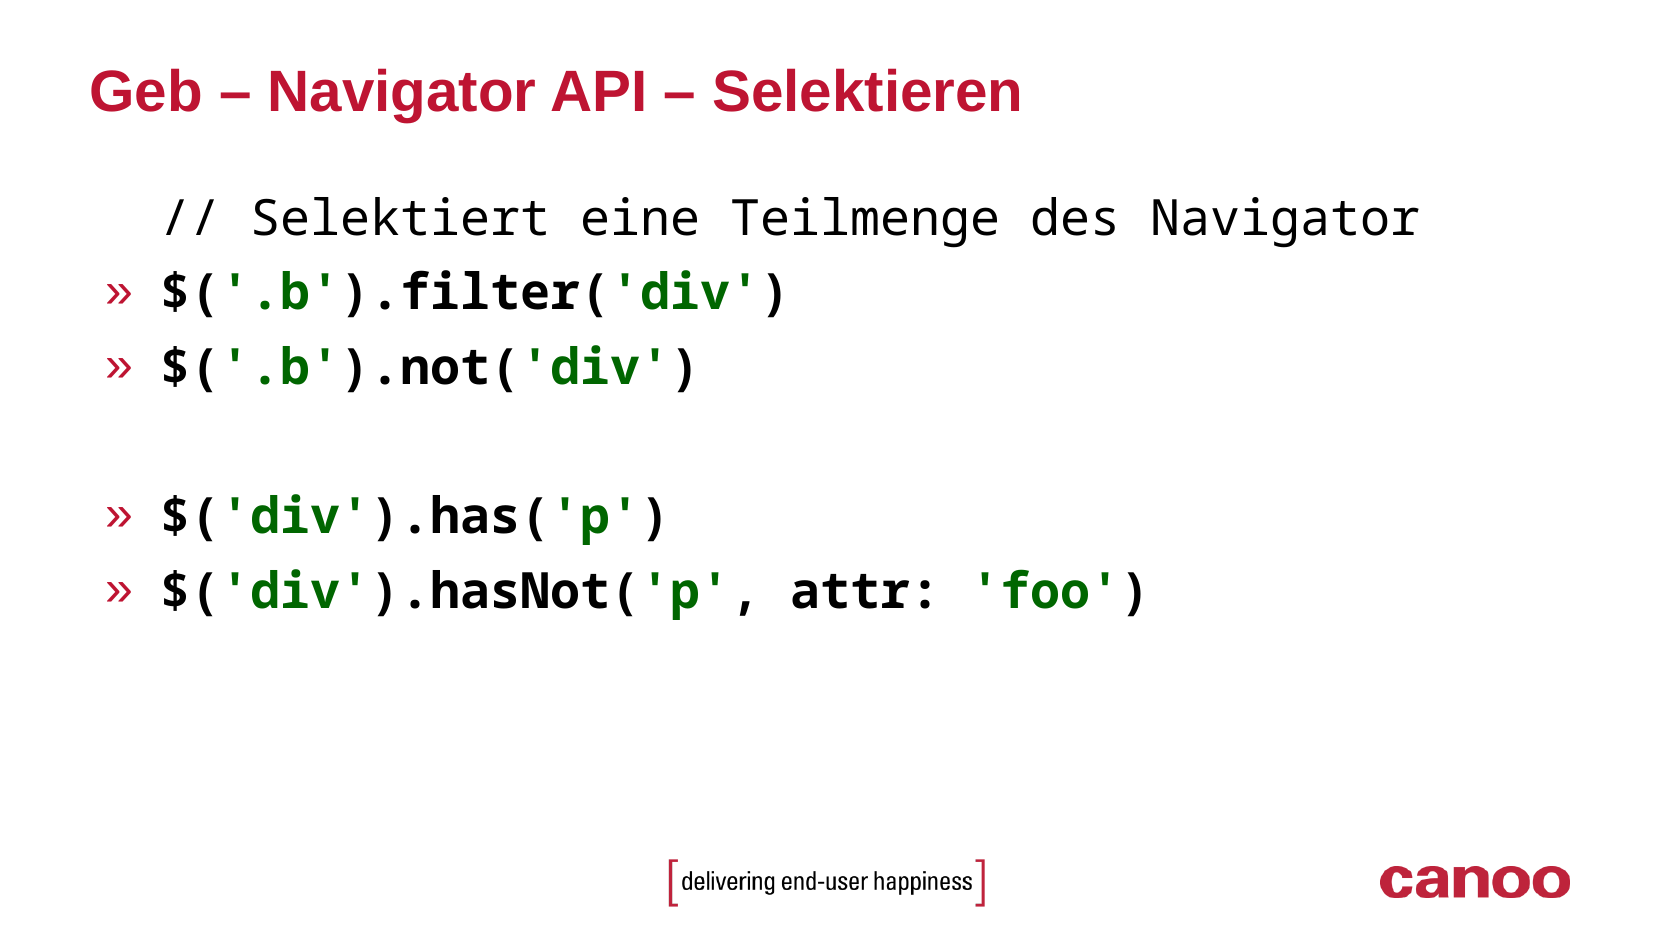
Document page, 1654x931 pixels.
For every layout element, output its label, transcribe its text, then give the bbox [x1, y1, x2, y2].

title Geb – Navigator API – Selektieren [75, 45, 1591, 136]
picture [1380, 866, 1570, 898]
list // Selektiert eine Teilmenge des Navigator $('.b').filter('div') $('.b').not('div') $('div').has('p') $('div').hasNot('p', attr: 'foo') [90, 177, 1531, 841]
picture [662, 855, 991, 910]
